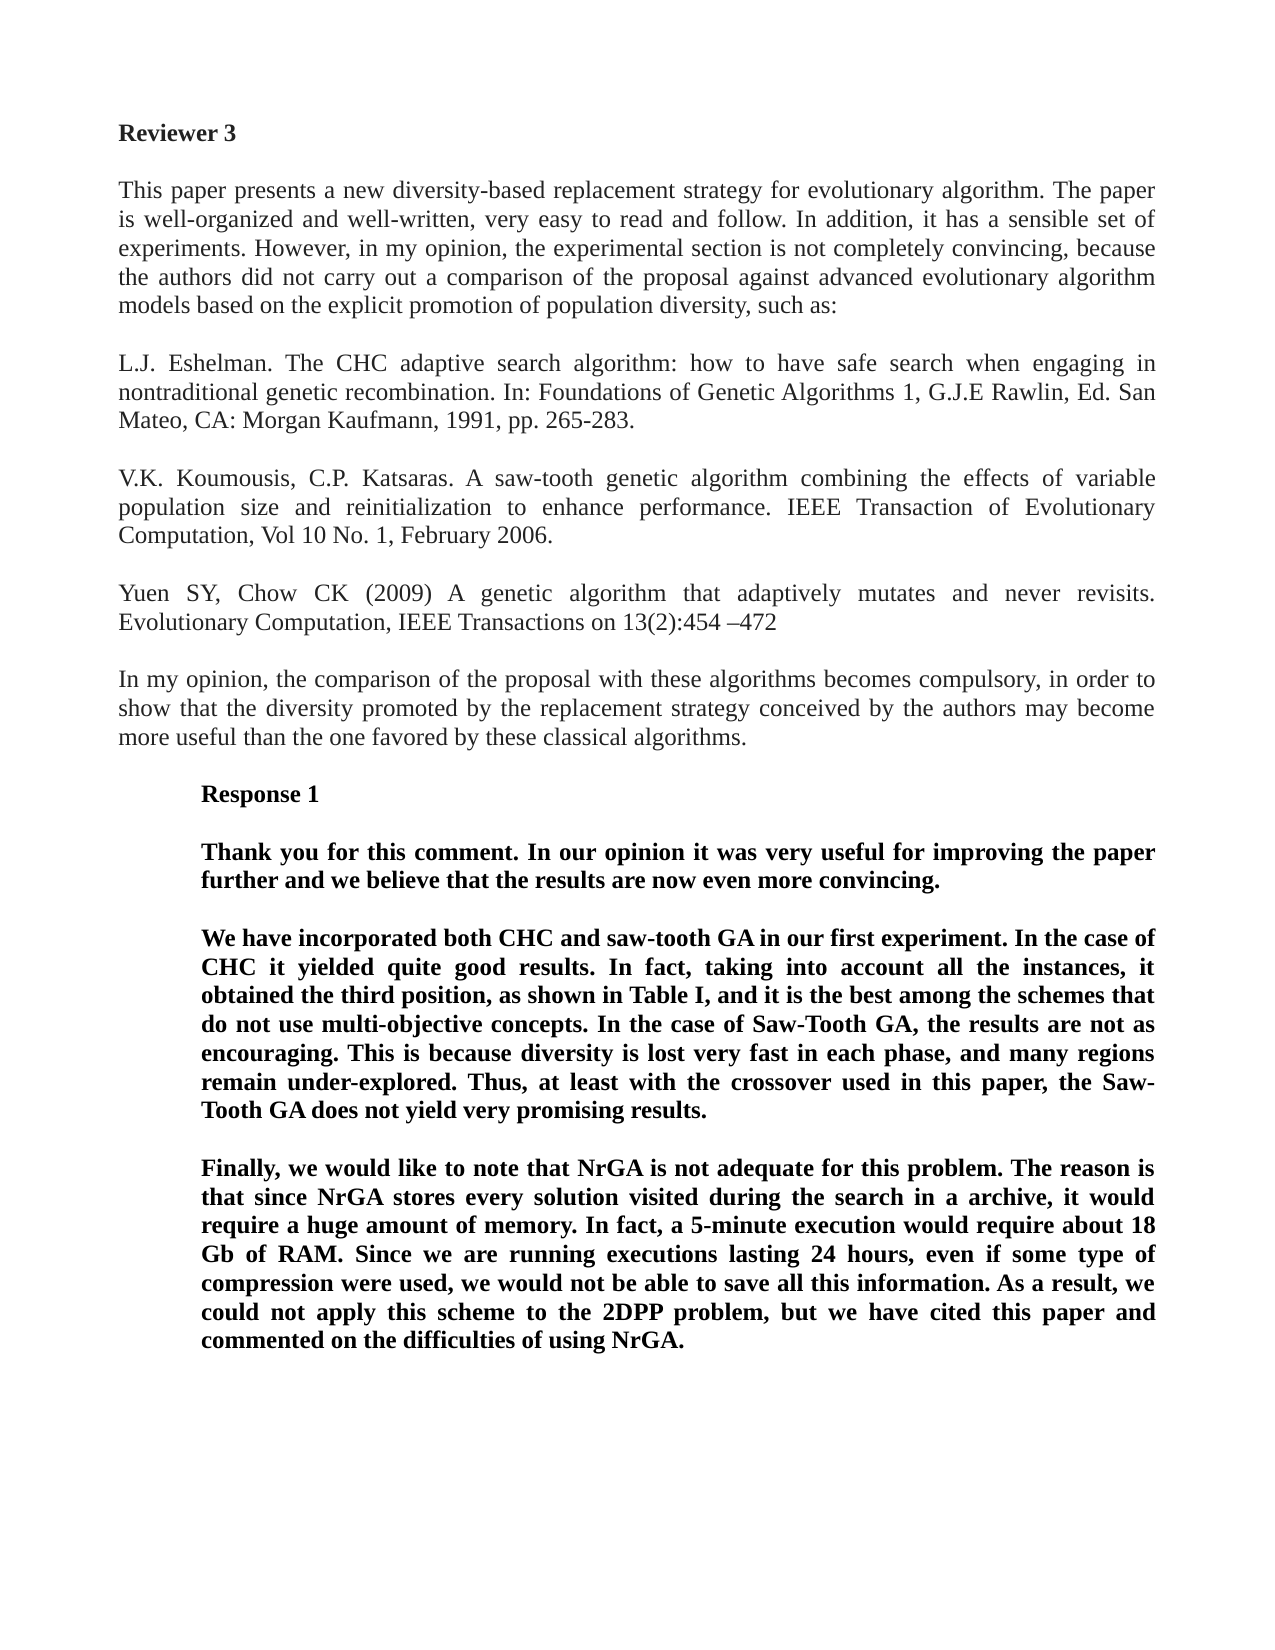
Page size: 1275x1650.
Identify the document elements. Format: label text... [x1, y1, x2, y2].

text Reviewer 3 [118, 118, 1157, 147]
text In my opinion, the comparison of the proposal with these algorithms becomes compulsory, in order to show that the diversity promoted by the replacement strategy conceived by the authors may become more useful than the one favored by these classical algorithms. [118, 636, 1157, 751]
text Finally, we would like to note that NrGA is not adequate for this problem. The reason is that since NrGA stores every solution visited during the search in a archive, it would require a huge amount of memory. In fact, a 5-minute execution would require about 18 Gb of RAM. Since we are running executions lasting 24 hours, even if some type of compression were used, we would not be able to save all this information. As a result, we could not apply this scheme to the 2DPP problem, but we have cited this paper and commented on the difficulties of using NrGA. [201, 1153, 1157, 1354]
text Yuen SY, Chow CK (2009) A genetic algorithm that adaptively mutates and never revisits. Evolutionary Computation, IEEE Transactions on 13(2):454 –472 [118, 549, 1157, 636]
text We have incorporated both CHC and saw-tooth GA in our first experiment. In the case of CHC it yielded quite good results. In fact, taking into account all the instances, it obtained the third position, as shown in Table I, and it is the best among the schemes that do not use multi-objective concepts. In the case of Saw-Tooth GA, the results are not as encouraging. This is because diversity is lost very fast in each phase, and many regions remain under-explored. Thus, at least with the crossover used in this paper, the Saw-Tooth GA does not yield very promising results. [201, 923, 1157, 1124]
text L.J. Eshelman. The CHC adaptive search algorithm: how to have safe search when engaging in nontraditional genetic recombination. In: Foundations of Genetic Algorithms 1, G.J.E Rawlin, Ed. San Mateo, CA: Morgan Kaufmann, 1991, pp. 265-283. [118, 319, 1157, 434]
text V.K. Koumousis, C.P. Katsaras. A saw-tooth genetic algorithm combining the effects of variable population size and reinitialization to enhance performance. IEEE Transaction of Evolutionary Computation, Vol 10 No. 1, February 2006. [118, 434, 1157, 549]
text This paper presents a new diversity-based replacement strategy for evolutionary algorithm. The paper is well-organized and well-written, very easy to read and follow. In addition, it has a sensible set of experiments. However, in my opinion, the experimental section is not completely convincing, because the authors did not carry out a comparison of the proposal against advanced evolutionary algorithm models based on the explicit promotion of population diversity, such as: [118, 176, 1157, 319]
text Thank you for this comment. In our opinion it was very useful for improving the paper further and we believe that the results are now even more convincing. [201, 837, 1157, 894]
text Response 1 [201, 779, 1157, 808]
